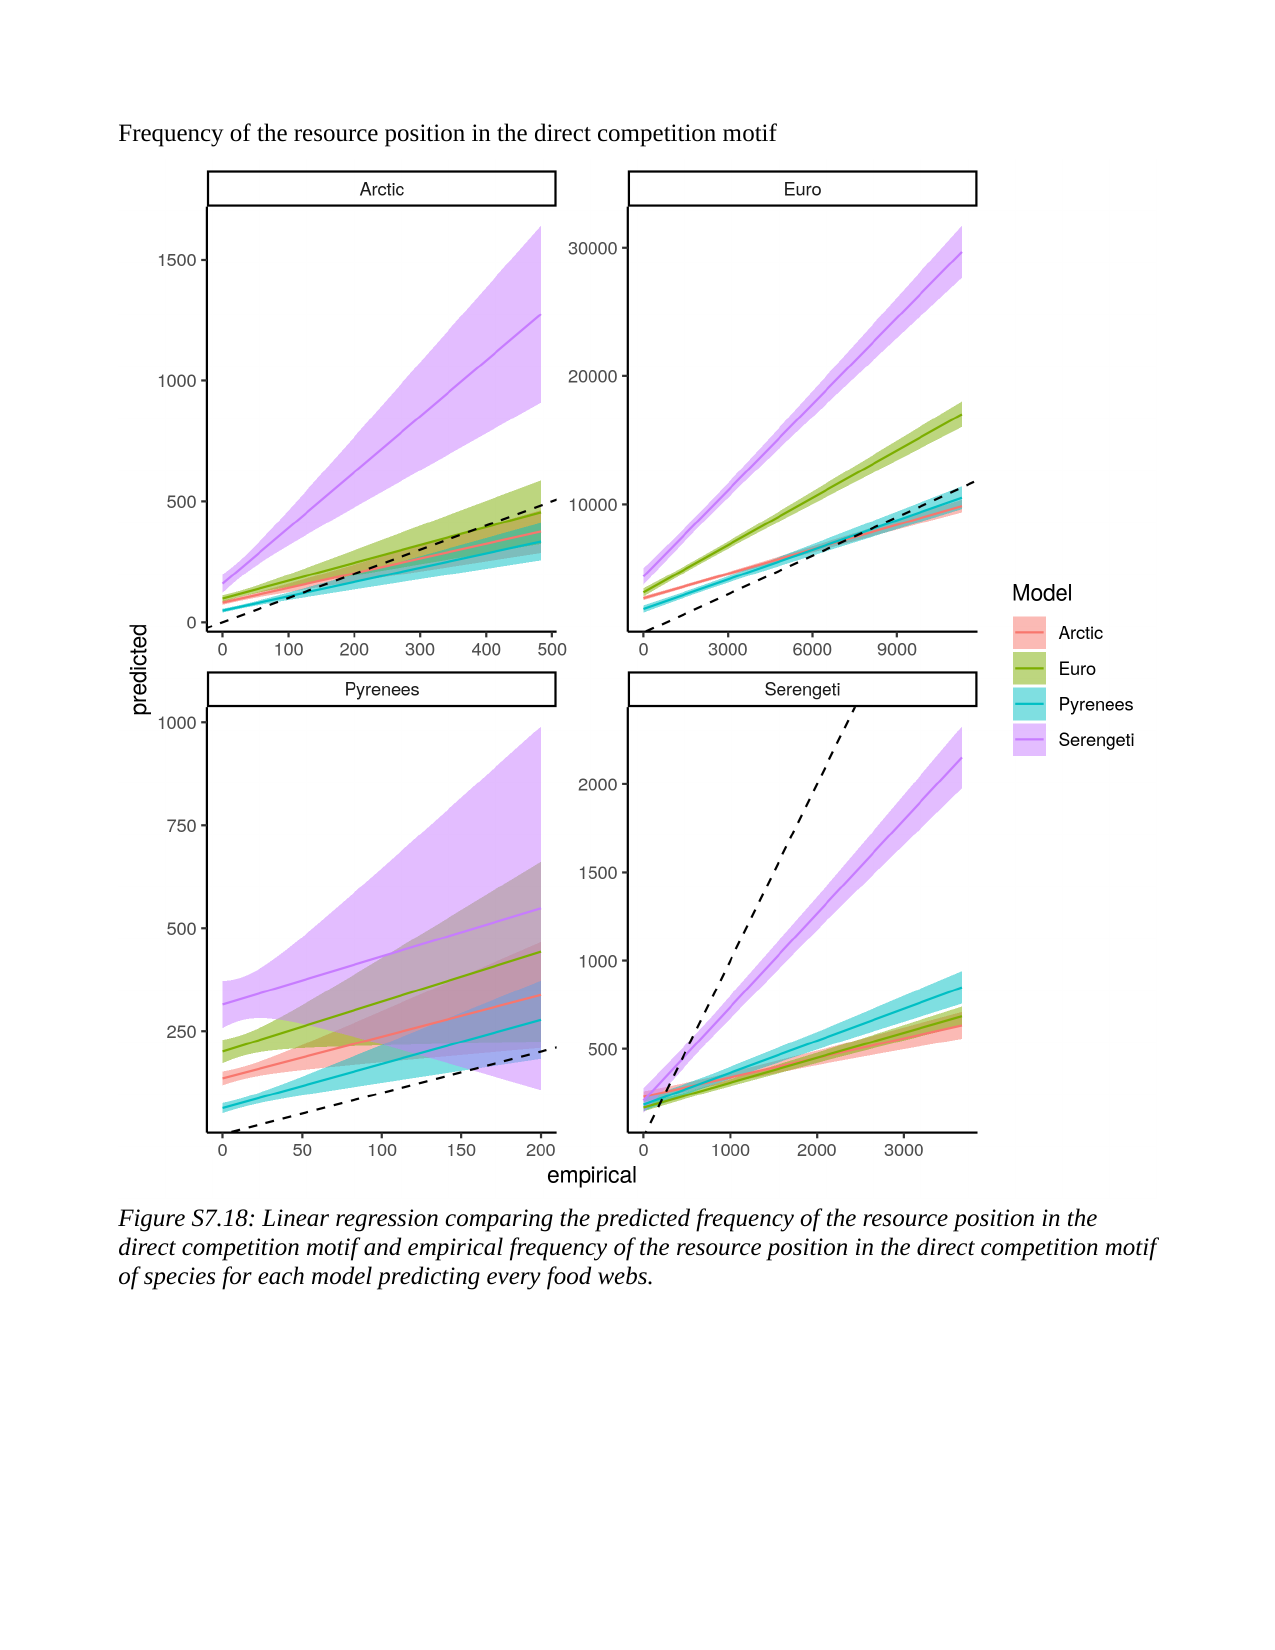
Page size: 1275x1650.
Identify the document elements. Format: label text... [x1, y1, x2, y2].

text Frequency of the resource position in the direct competition motif [118, 118, 1157, 147]
text Figure S7.18: Linear regression comparing the predicted frequency of the resource position in the direct competition motif and empirical frequency of the resource position in the direct competition motif of species for each model predicting every food webs. [118, 1199, 1157, 1290]
picture [118, 159, 1157, 1199]
